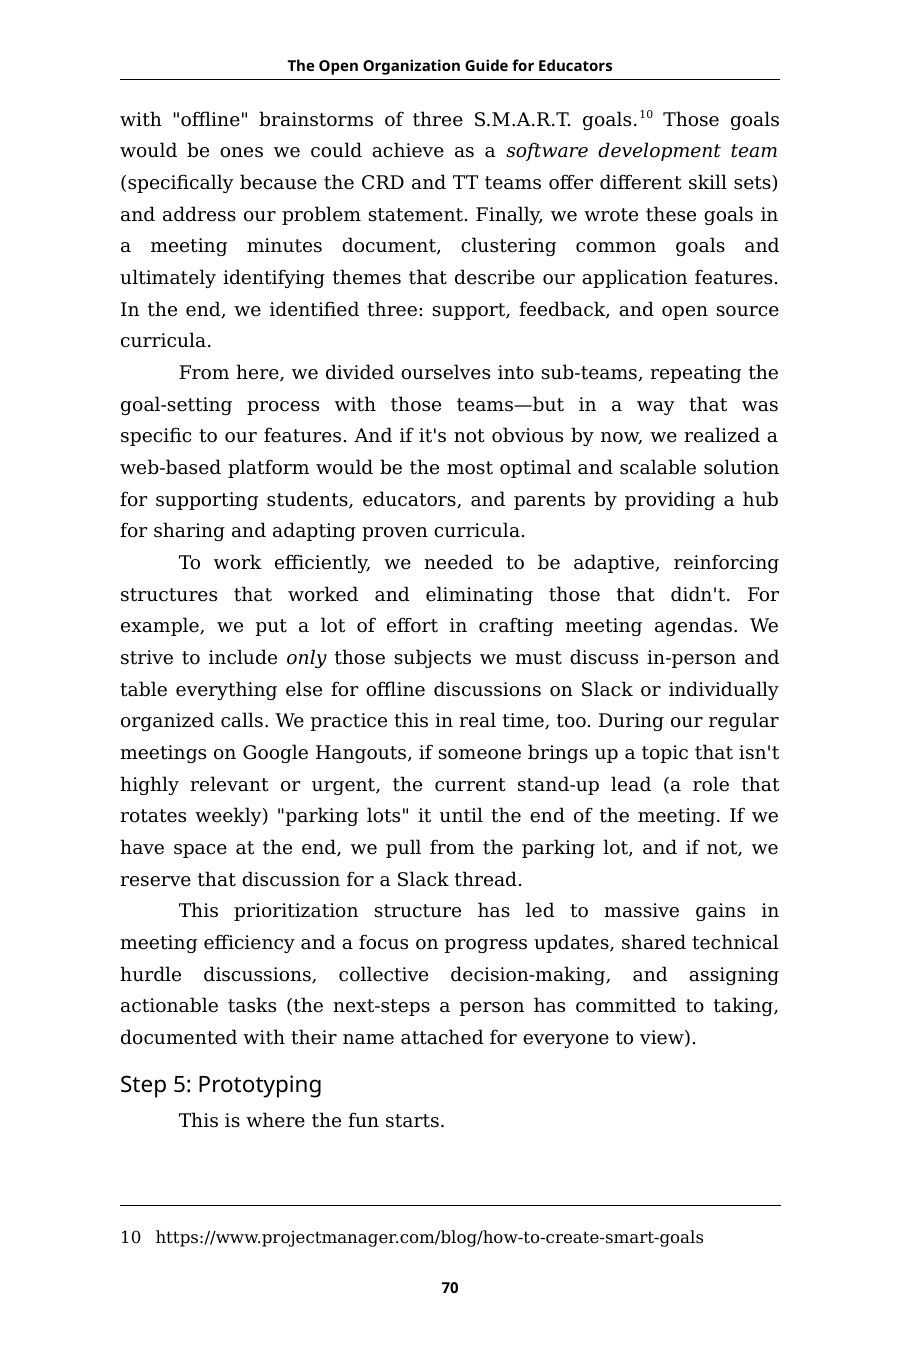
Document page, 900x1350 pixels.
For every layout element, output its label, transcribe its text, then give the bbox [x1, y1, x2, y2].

text with "offline" brainstorms of three S.M.A.R.T. goals. Those goals would be ones we could achieve as a software development team (specifically because the CRD and TT teams offer different skill sets) and address our problem statement. Finally, we wrote these goals in a meeting minutes document, clustering common goals and ultimately identifying themes that describe our application features. In the end, we identified three: support, feedback, and open source curricula. [120, 109, 780, 352]
text This prioritization structure has led to massive gains in meeting efficiency and a focus on progress updates, shared technical hurdle discussions, collective decision-making, and assigning actionable tasks (the next-steps a person has committed to taking, documented with their name attached for everyone to view). [120, 900, 780, 1049]
text This is where the fun starts. [120, 1110, 780, 1132]
subtitle Step 5: Prototyping [120, 1071, 780, 1097]
text https://www.projectmanager.com/blog/how-to-create-smart-goals [120, 1228, 780, 1247]
text From here, we divided ourselves into sub-teams, repeating the goal-setting process with those teams—but in a way that was specific to our features. And if it's not obvious by now, we realized a web-based platform would be the most optimal and scalable solution for supporting students, educators, and parents by providing a hub for sharing and adapting proven curricula. [120, 362, 780, 542]
text To work efficiently, we needed to be adaptive, reinforcing structures that worked and eliminating those that didn't. For example, we put a lot of effort in crafting meeting agendas. We strive to include only those subjects we must discuss in-person and table everything else for offline discussions on Slack or individually organized calls. We practice this in real time, too. During our regular meetings on Google Hangouts, if someone brings up a topic that isn't highly relevant or urgent, the current stand-up lead (a role that rotates weekly) "parking lots" it until the end of the meeting. If we have space at the end, we pull from the parking lot, and if not, we reserve that discussion for a Slack thread. [120, 552, 780, 891]
